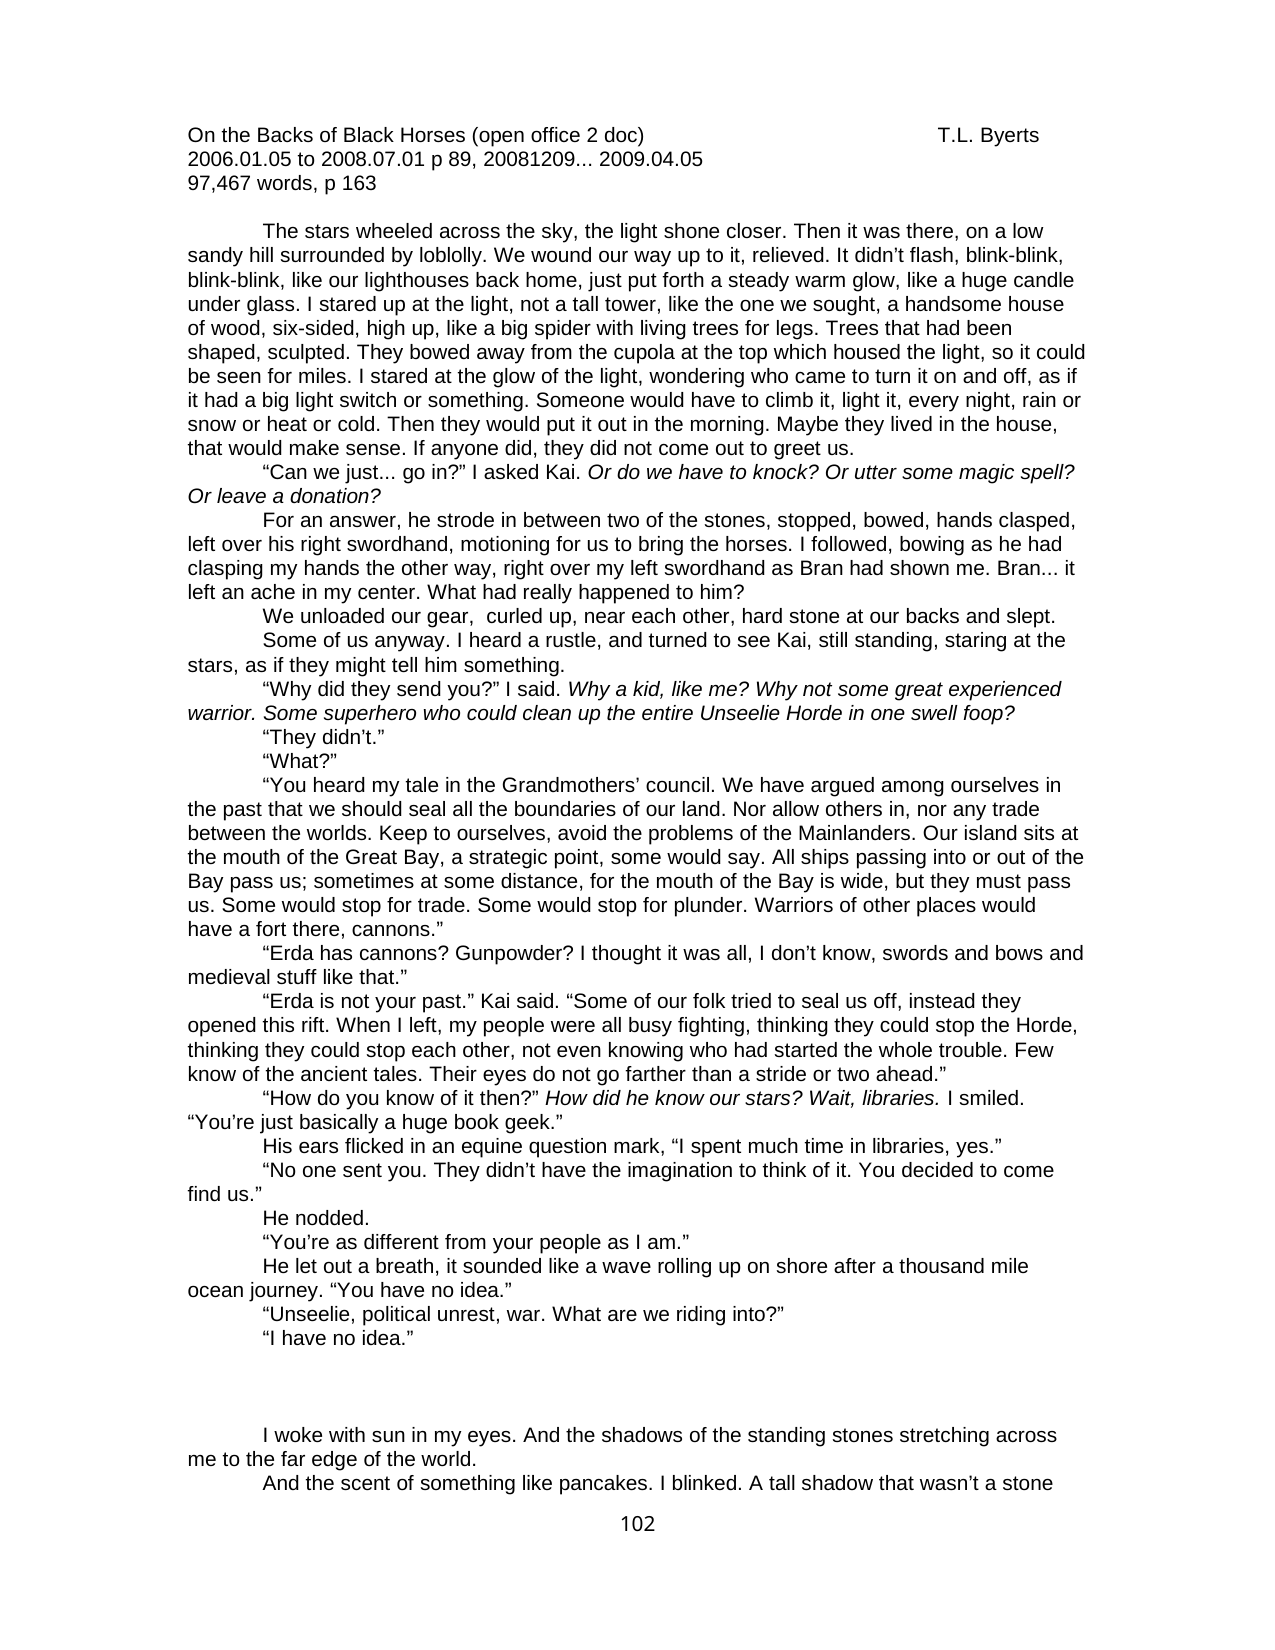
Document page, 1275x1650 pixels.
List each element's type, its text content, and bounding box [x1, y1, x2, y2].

text “What?” [187, 749, 1087, 773]
text “You’re as different from your people as I am.” [187, 1230, 1087, 1254]
text “They didn’t.” [187, 725, 1087, 749]
text “How do you know of it then?” How did he know our stars? Wait, libraries. I smiled. [187, 1086, 1087, 1110]
text “Erda has cannons? Gunpowder? I thought it was all, I don’t know, swords and bows and medieval stuff like that.” [187, 941, 1087, 989]
text I woke with sun in my eyes. And the shadows of the standing stones stretching across me to the far edge of the world. [187, 1422, 1087, 1471]
text He nodded. [187, 1206, 1087, 1230]
text And the scent of something like pancakes. I blinked. A tall shadow that wasn’t a stone [187, 1471, 1087, 1495]
text “No one sent you. They didn’t have the imagination to think of it. You decided to come find us.” [187, 1158, 1087, 1206]
text “Erda is not your past.” Kai said. “Some of our folk tried to seal us off, instead they opened this rift. When I left, my people were all busy fighting, thinking they could stop the Horde, thinking they could stop each other, not even knowing who had started the whole trouble. Few know of the ancient tales. Their eyes do not go farther than a stride or two ahead.” [187, 989, 1087, 1086]
text “You heard my tale in the Grandmothers’ council. We have argued among ourselves in the past that we should seal all the boundaries of our land. Nor allow others in, nor any trade between the worlds. Keep to ourselves, avoid the problems of the Mainlanders. Our island sits at the mouth of the Great Bay, a strategic point, some would say. All ships passing into or out of the Bay pass us; sometimes at some distance, for the mouth of the Bay is wide, but they must pass us. Some would stop for trade. Some would stop for plunder. Warriors of other places would have a fort there, cannons.” [187, 773, 1087, 941]
text We unloaded our gear, curled up, near each other, hard stone at our backs and slept. [187, 604, 1087, 628]
text “Unseelie, political unrest, war. What are we riding into?” [187, 1302, 1087, 1326]
text His ears flicked in an equine question mark, “I spent much time in libraries, yes.” [187, 1134, 1087, 1158]
text “Can we just... go in?” I asked Kai. Or do we have to knock? Or utter some magic spell? Or leave a donation? [187, 460, 1087, 508]
text He let out a breath, it sounded like a wave rolling up on shore after a thousand mile ocean journey. “You have no idea.” [187, 1254, 1087, 1302]
text “I have no idea.” [187, 1326, 1087, 1350]
text “You’re just basically a huge book geek.” [187, 1110, 1087, 1134]
text The stars wheeled across the sky, the light shone closer. Then it was there, on a low sandy hill surrounded by loblolly. We wound our way up to it, relieved. It didn’t flash, blink-blink, blink-blink, like our lighthouses back home, just put forth a steady warm glow, like a huge candle under glass. I stared up at the light, not a tall tower, like the one we sought, a handsome house of wood, six-sided, high up, like a big spider with living trees for legs. Trees that had been shaped, sculpted. They bowed away from the cupola at the top which housed the light, so it could be seen for miles. I stared at the glow of the light, wondering who came to turn it on and off, as if it had a big light switch or something. Someone would have to climb it, light it, every night, rain or snow or heat or cold. Then they would put it out in the morning. Maybe they lived in the house, that would make sense. If anyone did, they did not come out to greet us. [187, 219, 1087, 460]
text Some of us anyway. I heard a rustle, and turned to see Kai, still standing, staring at the stars, as if they might tell him something. [187, 628, 1087, 677]
text “Why did they send you?” I said. Why a kid, like me? Why not some great experienced warrior. Some superhero who could clean up the entire Unseelie Horde in one swell foop? [187, 677, 1087, 725]
text For an answer, he strode in between two of the stones, stopped, bowed, hands clasped, left over his right swordhand, motioning for us to bring the horses. I followed, bowing as he had clasping my hands the other way, right over my left swordhand as Bran had shown me. Bran... it left an ache in my center. What had really happened to him? [187, 508, 1087, 604]
